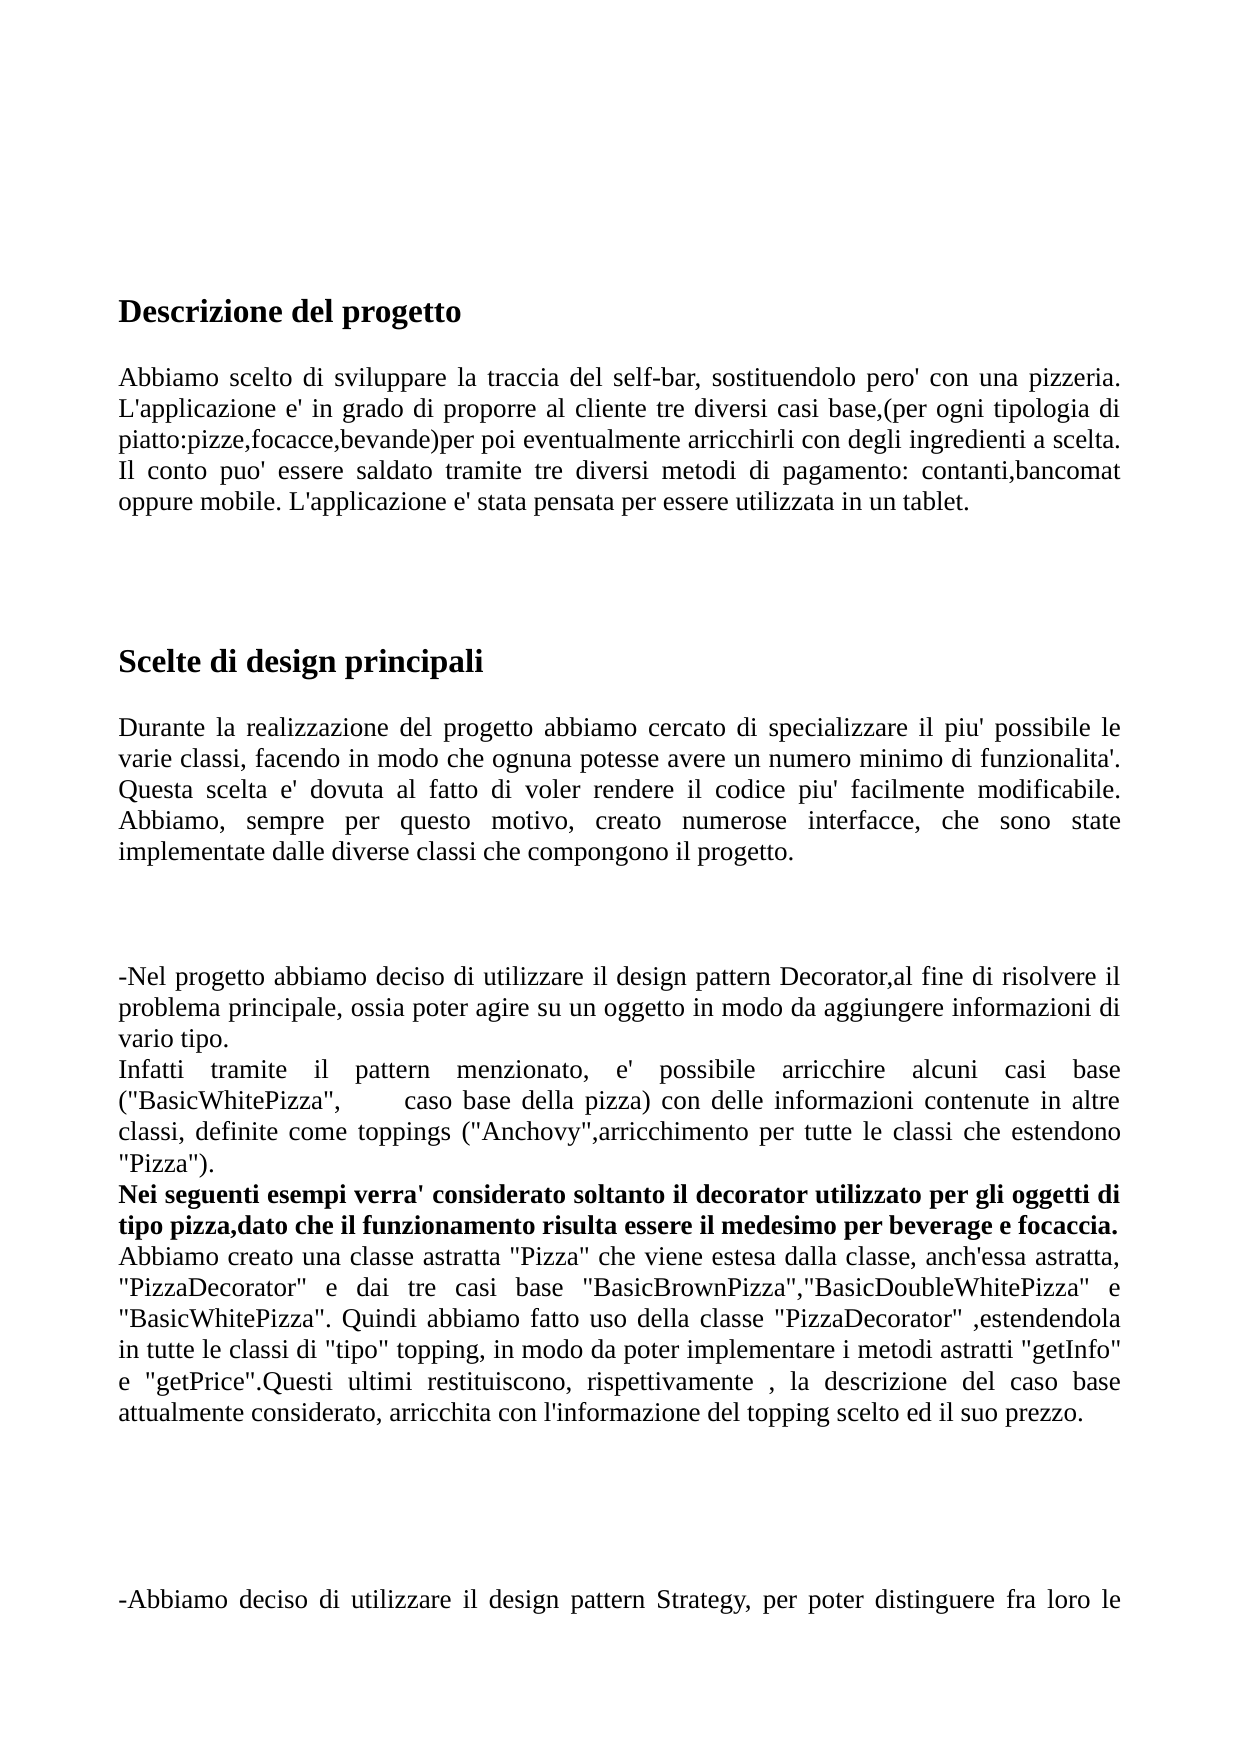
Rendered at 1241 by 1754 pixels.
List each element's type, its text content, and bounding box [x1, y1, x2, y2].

text Durante la realizzazione del progetto abbiamo cercato di specializzare il piu' possibile le varie classi, facendo in modo che ognuna potesse avere un numero minimo di funzionalita'. Questa scelta e' dovuta al fatto di voler rendere il codice piu' facilmente modificabile. Abbiamo, sempre per questo motivo, creato numerose interfacce, che sono state implementate dalle diverse classi che compongono il progetto. [118, 711, 1122, 866]
text Descrizione del progetto [118, 291, 1122, 330]
text -Abbiamo deciso di utilizzare il design pattern Strategy, per poter distinguere fra loro le [118, 1583, 1122, 1614]
text -Nel progetto abbiamo deciso di utilizzare il design pattern Decorator,al fine di risolvere il problema principale, ossia poter agire su un oggetto in modo da aggiungere informazioni di vario tipo. [118, 960, 1122, 1053]
text Infatti tramite il pattern menzionato, e' possibile arricchire alcuni casi base ("BasicWhitePizza", caso base della pizza) con delle informazioni contenute in altre classi, definite come toppings ("Anchovy",arricchimento per tutte le classi che estendono "Pizza"). [118, 1053, 1122, 1178]
text Scelte di design principali [118, 641, 1122, 679]
text Abbiamo scelto di sviluppare la traccia del self-bar, sostituendolo pero' con una pizzeria. L'applicazione e' in grado di proporre al cliente tre diversi casi base,(per ogni tipologia di piatto:pizze,focacce,bevande)per poi eventualmente arricchirli con degli ingredienti a scelta. Il conto puo' essere saldato tramite tre diversi metodi di pagamento: contanti,bancomat oppure mobile. L'applicazione e' stata pensata per essere utilizzata in un tablet. [118, 361, 1122, 517]
text Abbiamo creato una classe astratta "Pizza" che viene estesa dalla classe, anch'essa astratta, "PizzaDecorator" e dai tre casi base "BasicBrownPizza","BasicDoubleWhitePizza" e "BasicWhitePizza". Quindi abbiamo fatto uso della classe "PizzaDecorator" ,estendendola in tutte le classi di "tipo" topping, in modo da poter implementare i metodi astratti "getInfo" e "getPrice".Questi ultimi restituiscono, rispettivamente , la descrizione del caso base attualmente considerato, arricchita con l'informazione del topping scelto ed il suo prezzo. [118, 1240, 1122, 1427]
text Nei seguenti esempi verra' considerato soltanto il decorator utilizzato per gli oggetti di tipo pizza,dato che il funzionamento risulta essere il medesimo per beverage e focaccia. [118, 1178, 1122, 1240]
